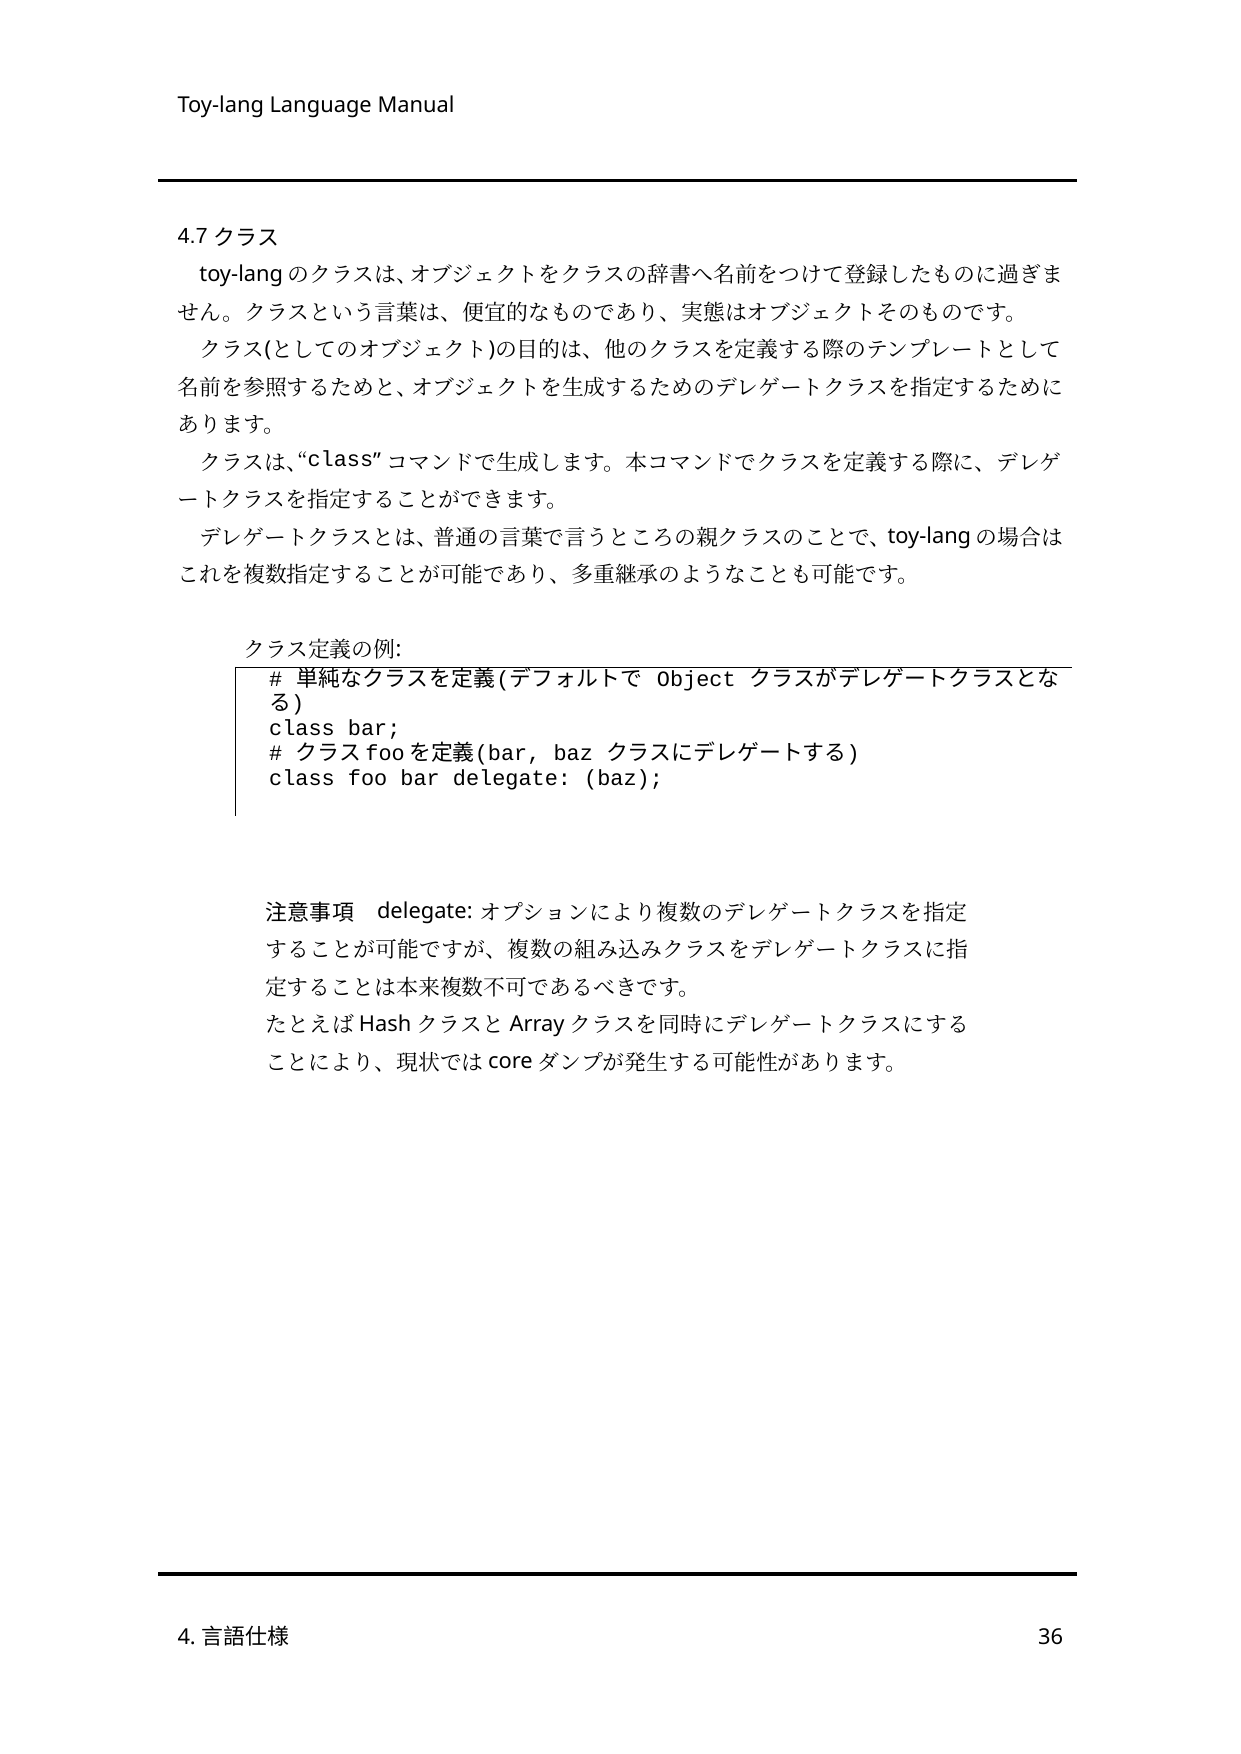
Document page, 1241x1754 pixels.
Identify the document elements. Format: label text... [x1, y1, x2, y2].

table_header # 単純なクラスを定義(デフォルトで Object クラスがデレゲートクラスとなる) class bar; # クラスfooを定義(bar, baz クラスにデレゲートする) class foo bar delegate: (baz); [236, 668, 1072, 816]
text デレゲートクラスとは、普通の言葉で言うところの親クラスのことで、toy-langの場合はこれを複数指定することが可能であり、多重継承のようなことも可能です。 [177, 517, 1063, 592]
text クラスは、“class” コマンドで生成します。本コマンドでクラスを定義する際に、デレゲートクラスを指定することができます。 [177, 442, 1063, 517]
subtitle 4.7 クラス [177, 217, 1063, 254]
text クラス(としてのオブジェクト)の目的は、他のクラスを定義する際のテンプレートとして名前を参照するためと、オブジェクトを生成するためのデレゲートクラスを指定するためにあります。 [177, 329, 1063, 442]
text 注意事項 delegate: オプションにより複数のデレゲートクラスを指定することが可能ですが、複数の組み込みクラスをデレゲートクラスに指定することは本来複数不可であるべきです。 [265, 892, 969, 1004]
text toy-langのクラスは、オブジェクトをクラスの辞書へ名前をつけて登録したものに過ぎません。クラスという言葉は、便宜的なものであり、実態はオブジェクトそのものです。 [177, 254, 1063, 329]
text クラス定義の例: [243, 629, 1063, 667]
text たとえばHashクラスとArrayクラスを同時にデレゲートクラスにすることにより、現状ではcoreダンプが発生する可能性があります。 [265, 1004, 969, 1079]
